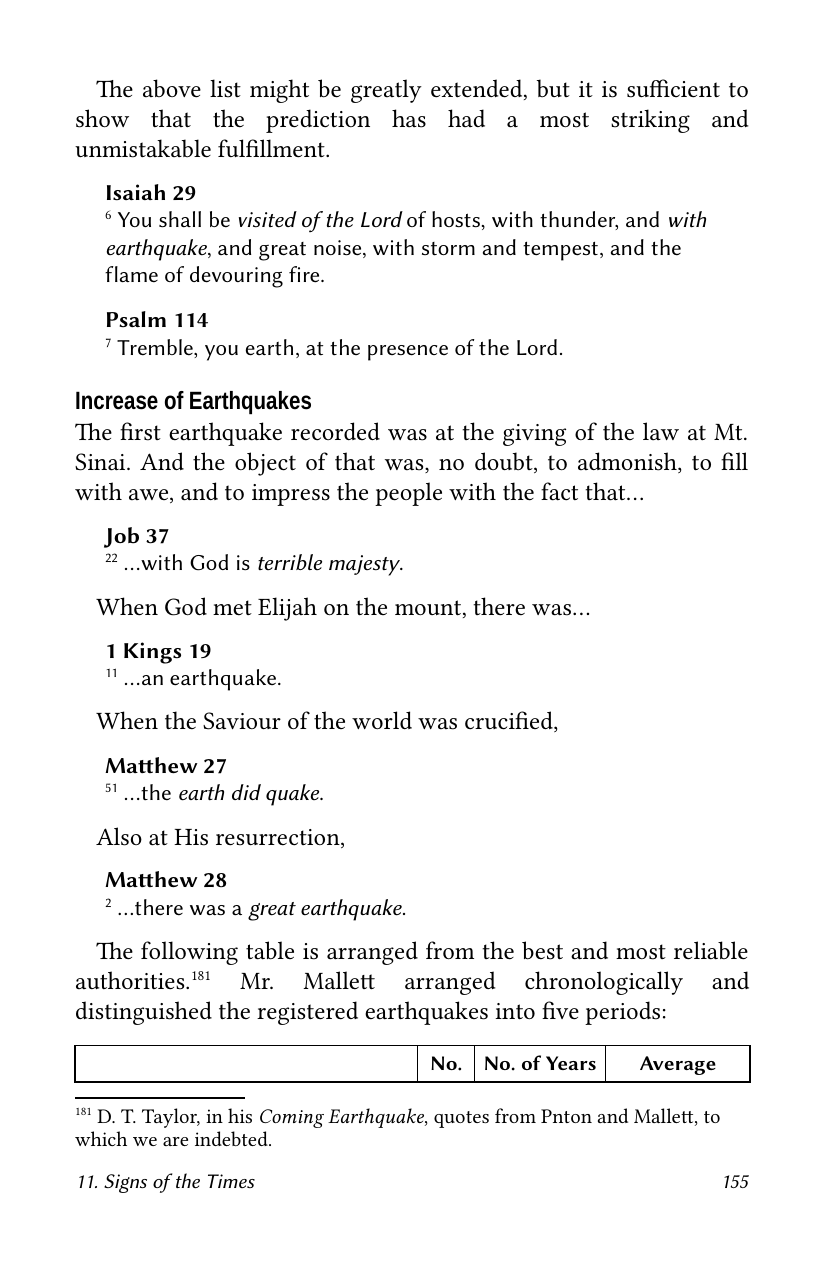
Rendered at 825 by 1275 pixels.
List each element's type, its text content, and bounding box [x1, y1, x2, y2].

text Psalm 114 [105, 307, 750, 333]
subtitle Increase of Earthquakes [75, 386, 750, 415]
text 11 ...an earthquake. [105, 665, 720, 691]
text 22 ...with God is terrible majesty. [105, 550, 720, 576]
text Isaiah 29 [105, 180, 750, 206]
text 7 Tremble, you earth, at the presence of the Lord. [105, 335, 720, 361]
text When God met Elijah on the mount, there was… [75, 593, 750, 621]
table_header Average [606, 1046, 749, 1081]
text The above list might be greatly extended, but it is sufficient to show that the prediction has had a most striking and unmistakable fulfillment. [75, 75, 750, 163]
text 2 ...there was a great earthquake. [105, 895, 720, 921]
table_header No. [418, 1046, 474, 1081]
text Matthew 27 [105, 752, 750, 779]
table_header [76, 1046, 417, 1081]
text When the Saviour of the world was crucified, [75, 708, 750, 736]
text Job 37 [105, 523, 750, 549]
text Also at His resurrection, [75, 822, 750, 851]
text Matthew 28 [105, 867, 750, 893]
text 51 ...the earth did quake. [105, 780, 720, 806]
text D. T. Taylor, in his Coming Earthquake, quotes from Pnton and Mallett, to which we are indebted. [75, 1104, 750, 1152]
table_header No. of Years [475, 1046, 605, 1081]
text The following table is arranged from the best and most reliable authorities. Mr. Mallett arranged chronologically and distinguished the registered earthquakes into five periods: [75, 937, 750, 1026]
text 6 You shall be visited of the Lord of hosts, with thunder, and with earthquake, and great noise, with storm and tempest, and the flame of devouring fire. [105, 207, 720, 288]
text 1 Kings 19 [105, 638, 750, 664]
text The first earthquake recorded was at the giving of the law at Mt. Sinai. And the object of that was, no doubt, to admonish, to fill with awe, and to impress the people with the fact that… [75, 418, 750, 506]
